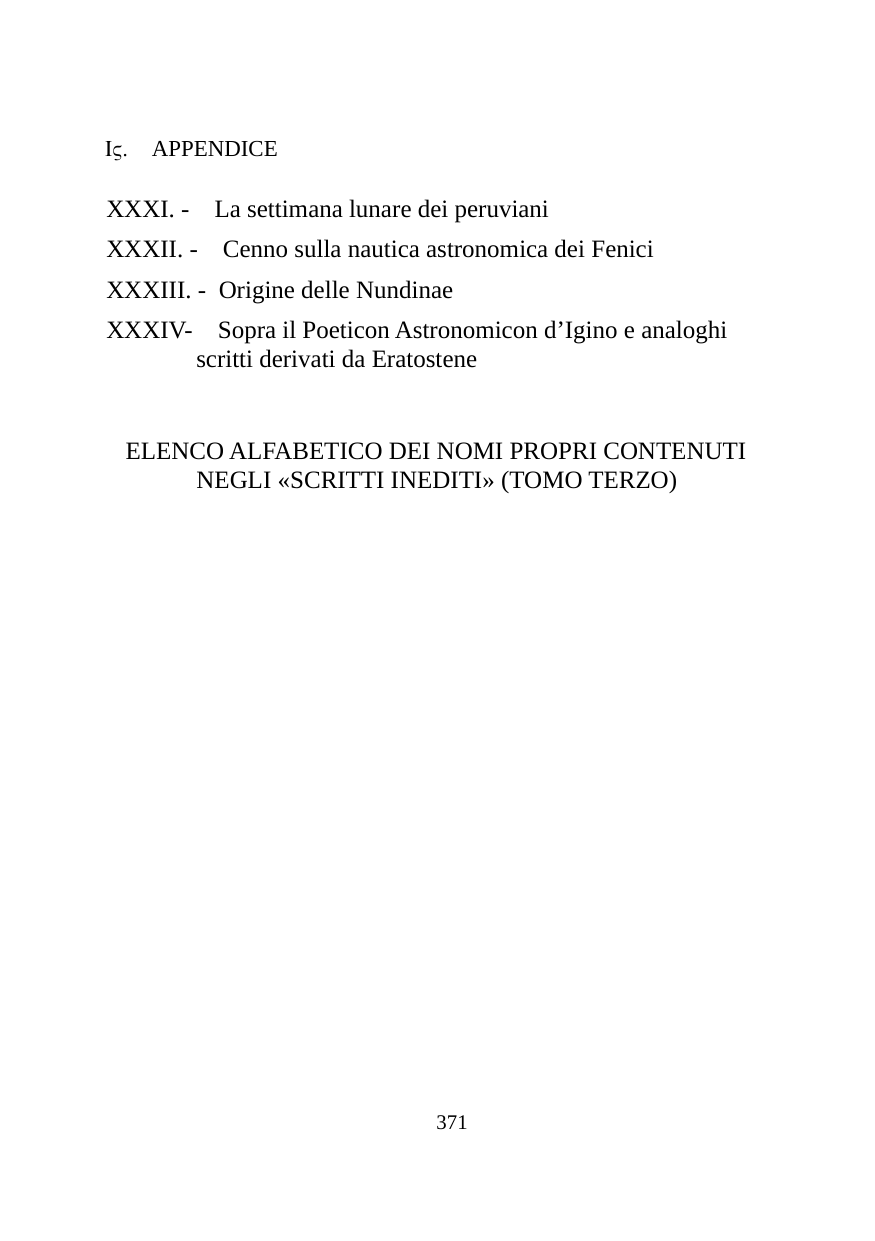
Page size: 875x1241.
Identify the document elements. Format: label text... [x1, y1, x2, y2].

text ELENCO ALFABETICO DEI NOMI PROPRI CONTENUTI NEGLI «SCRITTI INEDITI» (TOMO TERZO) [104, 436, 767, 494]
text XXXII. - Cenno sulla nautica astronomica dei Fenici [106, 234, 767, 263]
list APPENDICE [104, 135, 767, 161]
text XXXI. - La settimana lunare dei peruviani [106, 194, 767, 222]
text XXXIV- Sopra il Poeticon Astronomicon d’Igino e analoghi scritti derivati da Eratostene [106, 316, 767, 373]
text XXXIII. - Origine delle Nundinae [106, 275, 767, 304]
